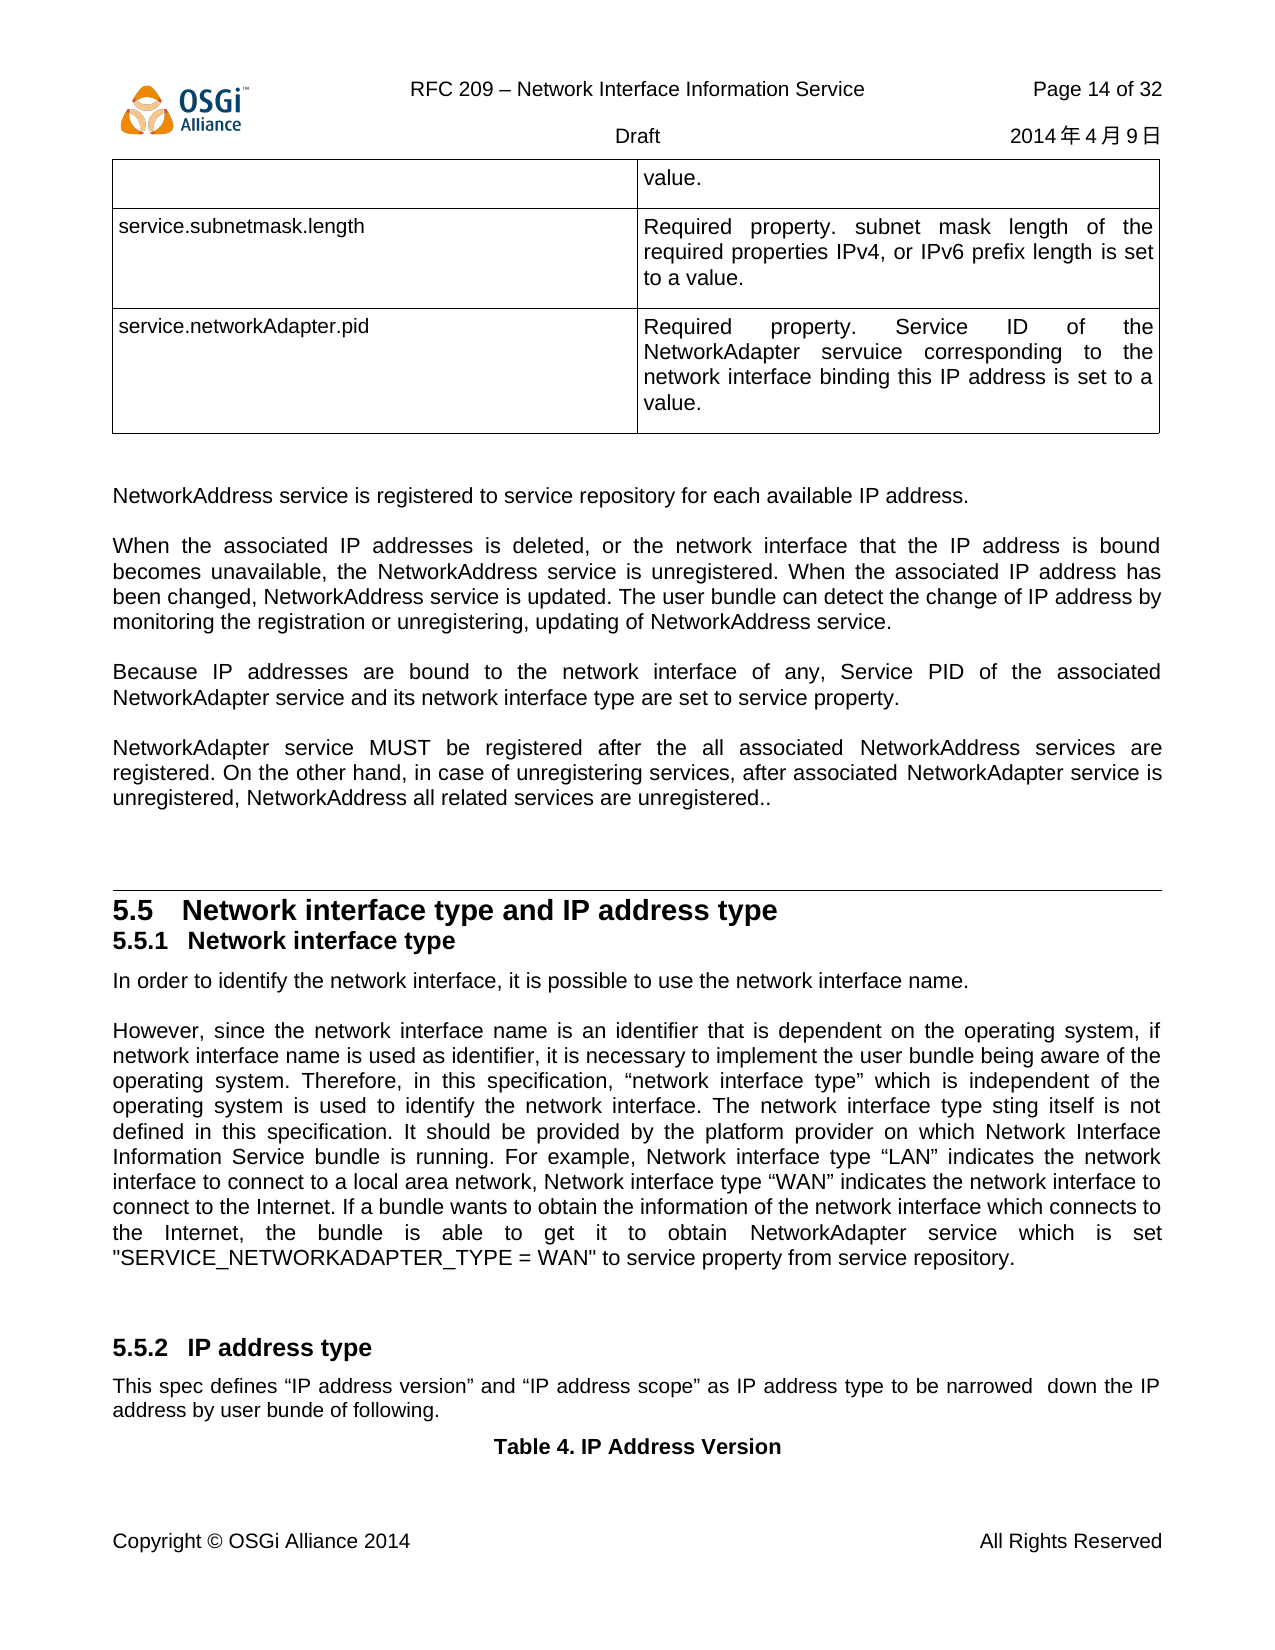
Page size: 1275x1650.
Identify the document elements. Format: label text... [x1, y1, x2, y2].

text When the associated IP addresses is deleted, or the network interface that the IP address is bound becomes unavailable, the NetworkAddress service is unregistered. When the associated IP address has been changed, NetworkAddress service is updated. The user bundle can detect the change of IP address by monitoring the registration or unregistering, updating of NetworkAddress service. [112, 533, 1162, 634]
table_cell service.networkAdapter.pid [113, 309, 637, 433]
subtitle IP address type [112, 1332, 1162, 1361]
table_cell value. [638, 160, 1159, 208]
subtitle Network interface type [112, 926, 1162, 955]
text NetworkAdapter service MUST be registered after the all associated NetworkAddress services are registered. On the other hand, in case of unregistering services, after associated NetworkAdapter service is unregistered, NetworkAddress all related services are unregistered.. [112, 734, 1162, 810]
text This spec defines “IP address version” and “IP address scope” as IP address type to be narrowed down the IP address by user bunde of following. [112, 1374, 1162, 1422]
table_cell [113, 160, 637, 208]
table_cell service.subnetmask.length [113, 209, 637, 308]
text Table 4. IP Address Version [112, 1434, 1162, 1459]
text In order to identify the network interface, it is possible to use the network interface name. [112, 967, 1162, 993]
table_cell Required property. Service ID of the NetworkAdapter servuice corresponding to the network interface binding this IP address is set to a value. [638, 309, 1159, 433]
picture [113, 78, 257, 142]
table_cell Required property. subnet mask length of the required properties IPv4, or IPv6 prefix length is set to a value. [638, 209, 1159, 308]
text NetworkAddress service is registered to service repository for each available IP address. [112, 483, 1162, 508]
text Because IP addresses are bound to the network interface of any, Service PID of the associated NetworkAdapter service and its network interface type are set to service property. [112, 659, 1162, 709]
text However, since the network interface name is an identifier that is dependent on the operating system, if network interface name is used as identifier, it is necessary to implement the user bundle being aware of the operating system. Therefore, in this specification, “network interface type” which is independent of the operating system is used to identify the network interface. The network interface type sting itself is not defined in this specification. It should be provided by the platform provider on which Network Interface Information Service bundle is running. For example, Network interface type “LAN” indicates the network interface to connect to a local area network, Network interface type “WAN” indicates the network interface to connect to the Internet. If a bundle wants to obtain the information of the network interface which connects to the Internet, the bundle is able to get it to obtain NetworkAdapter service which is set "SERVICE_NETWORKADAPTER_TYPE = WAN" to service property from service repository. [112, 1018, 1162, 1270]
subtitle Network interface type and IP address type [112, 891, 1162, 926]
